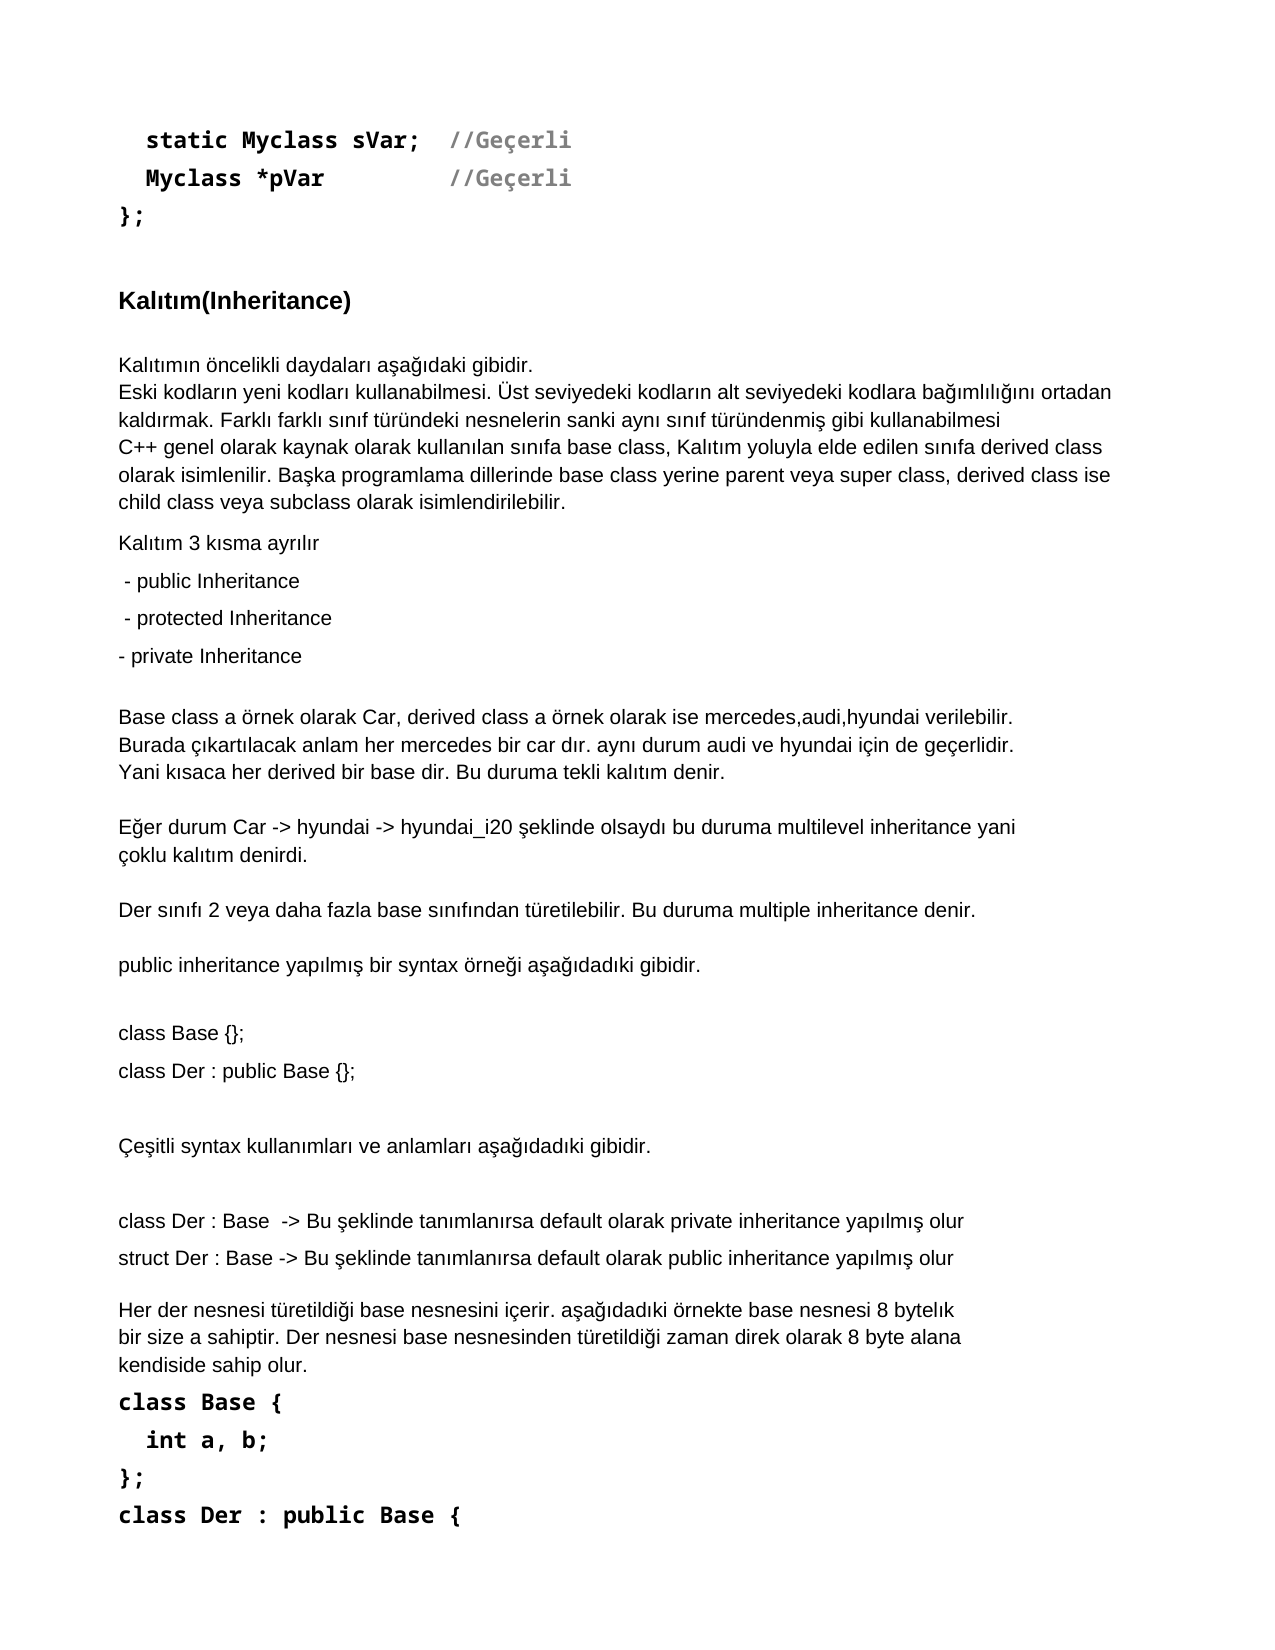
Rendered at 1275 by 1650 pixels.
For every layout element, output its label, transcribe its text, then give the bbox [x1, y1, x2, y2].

text static Myclass sVar; //Geçerli [118, 118, 1157, 156]
text bir size a sahiptir. Der nesnesi base nesnesinden türetildiği zaman direk olarak 8 byte alana [118, 1325, 1157, 1349]
text class Base {}; [118, 1007, 1157, 1045]
text class Der : public Base { [118, 1492, 1157, 1530]
text int a, b; [118, 1417, 1157, 1455]
text Myclass *pVar //Geçerli [118, 156, 1157, 193]
text Burada çıkartılacak anlam her mercedes bir car dır. aynı durum audi ve hyundai için de geçerlidir. [118, 732, 1157, 756]
text Yani kısaca her derived bir base dir. Bu duruma tekli kalıtım denir. [118, 760, 1157, 784]
text class Base { [118, 1380, 1157, 1417]
text }; [118, 1455, 1157, 1492]
text Kalıtımın öncelikli daydaları aşağıdaki gibidir. [118, 352, 1157, 376]
text kendiside sahip olur. [118, 1352, 1157, 1376]
text - protected Inheritance [118, 592, 1157, 630]
text public inheritance yapılmış bir syntax örneği aşağıdadıki gibidir. [118, 952, 1157, 976]
text Kalıtım 3 kısma ayrılır [118, 517, 1157, 555]
text Çeşitli syntax kullanımları ve anlamları aşağıdadıki gibidir. [118, 1120, 1157, 1157]
text Eski kodların yeni kodları kullanabilmesi. Üst seviyedeki kodların alt seviyedeki kodlara bağımlılığını ortadan kaldırmak. Farklı farklı sınıf türündeki nesnelerin sanki aynı sınıf türündenmiş gibi kullanabilmesi [118, 380, 1157, 431]
text struct Der : Base -> Bu şeklinde tanımlanırsa default olarak public inheritance yapılmış olur [118, 1232, 1157, 1270]
text Eğer durum Car -> hyundai -> hyundai_i20 şeklinde olsaydı bu duruma multilevel inheritance yani [118, 815, 1157, 839]
text Der sınıfı 2 veya daha fazla base sınıfından türetilebilir. Bu duruma multiple inheritance denir. [118, 897, 1157, 921]
text Kalıtım(Inheritance) [118, 277, 1157, 315]
text class Der : public Base {}; [118, 1045, 1157, 1082]
text - private Inheritance [118, 630, 1157, 667]
text - public Inheritance [118, 555, 1157, 592]
text Her der nesnesi türetildiği base nesnesini içerir. aşağıdadıki örnekte base nesnesi 8 bytelık [118, 1297, 1157, 1321]
text çoklu kalıtım denirdi. [118, 842, 1157, 866]
text }; [118, 193, 1157, 231]
text Base class a örnek olarak Car, derived class a örnek olarak ise mercedes,audi,hyundai verilebilir. [118, 705, 1157, 729]
text C++ genel olarak kaynak olarak kullanılan sınıfa base class, Kalıtım yoluyla elde edilen sınıfa derived class olarak isimlenilir. Başka programlama dillerinde base class yerine parent veya super class, derived class ise child class veya subclass olarak isimlendirilebilir. [118, 435, 1157, 514]
text class Der : Base -> Bu şeklinde tanımlanırsa default olarak private inheritance yapılmış olur [118, 1195, 1157, 1232]
